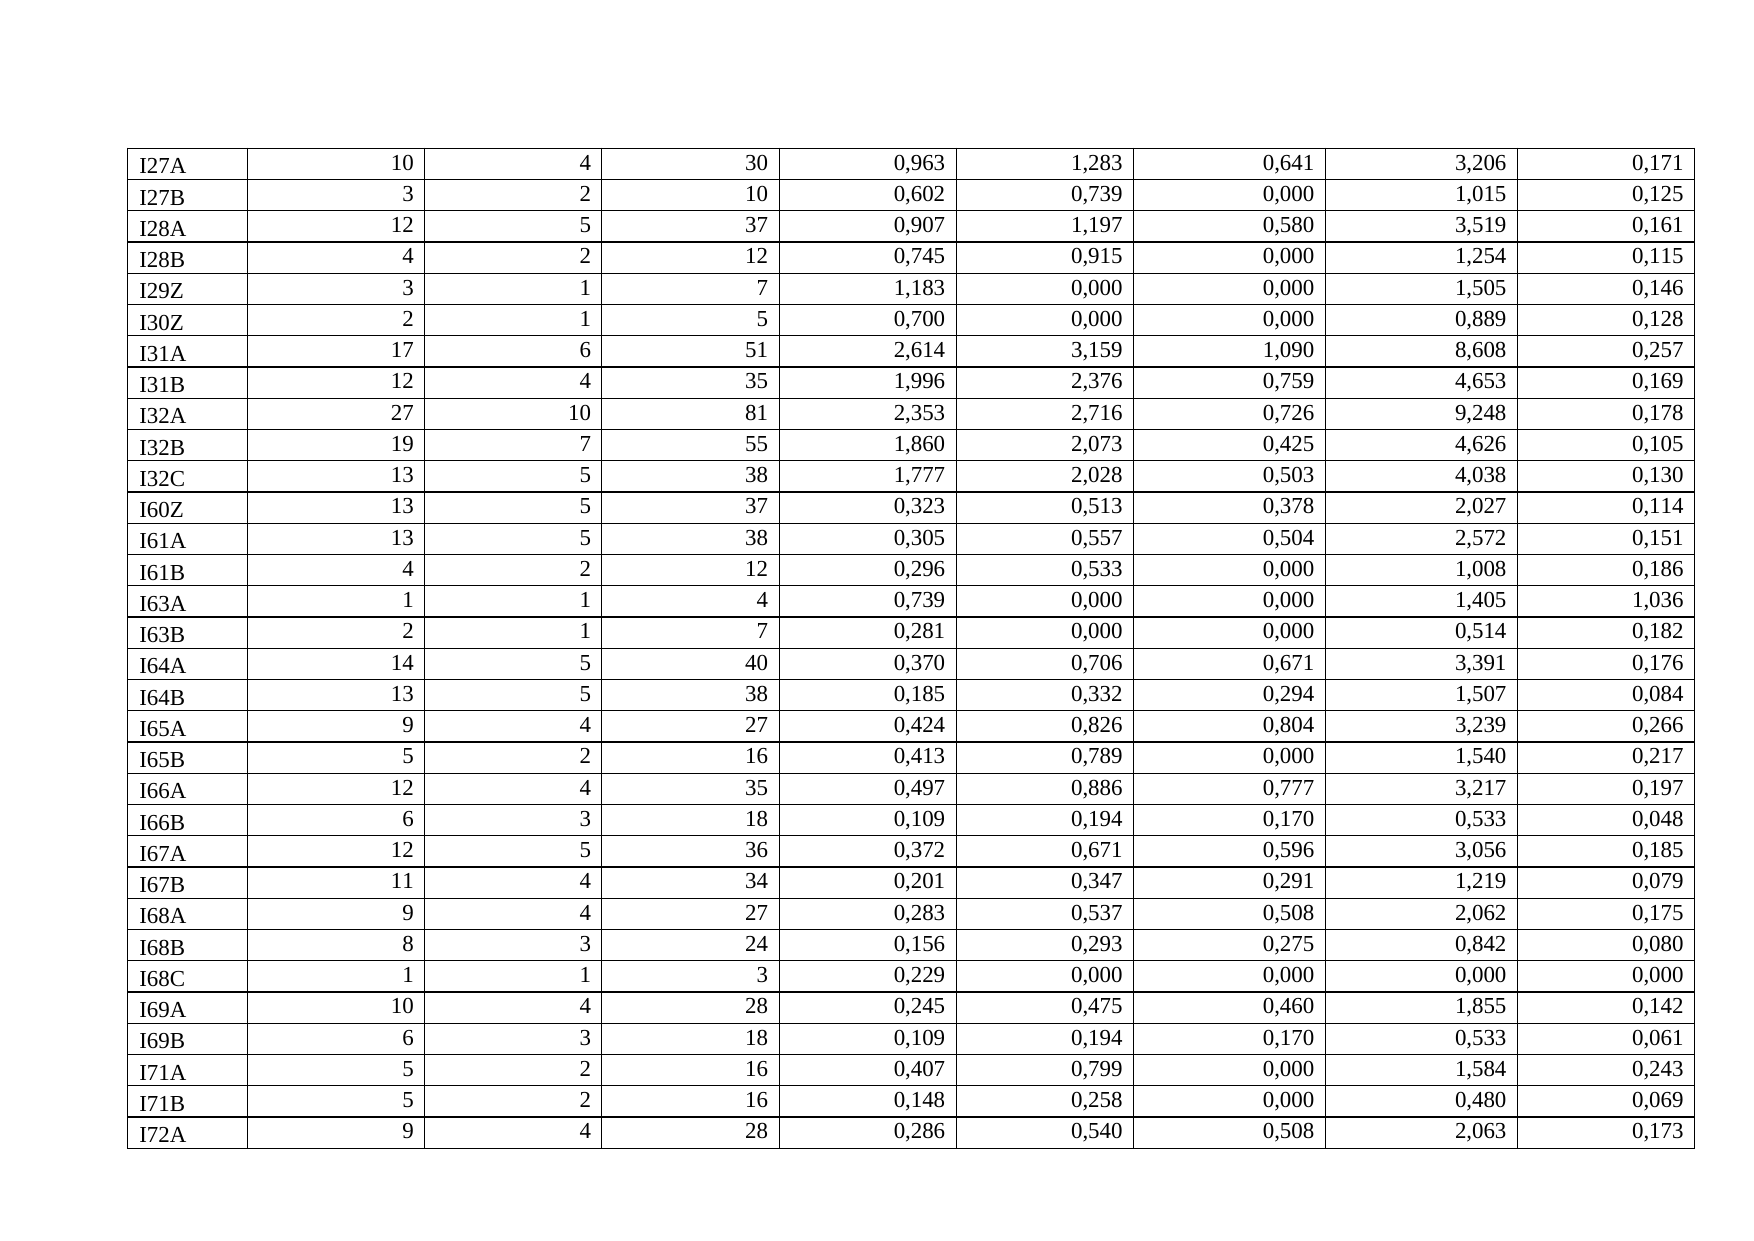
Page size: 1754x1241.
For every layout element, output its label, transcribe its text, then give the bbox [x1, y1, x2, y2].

table_cell 0,061 [1518, 1024, 1694, 1054]
table_cell 0,151 [1518, 524, 1694, 554]
table_cell 0,475 [957, 993, 1133, 1023]
table_cell 0,296 [780, 555, 956, 585]
table_cell 1 [248, 586, 424, 616]
table_cell 0,173 [1518, 1118, 1694, 1148]
table_cell 1 [425, 961, 601, 991]
table_cell 8,608 [1326, 336, 1517, 366]
table_cell I67A [128, 836, 247, 866]
table_cell I27B [128, 180, 247, 210]
table_cell 0,194 [957, 1024, 1133, 1054]
table_cell 2,073 [957, 430, 1133, 460]
table_cell 0,197 [1518, 774, 1694, 804]
table_cell 0,000 [957, 305, 1133, 335]
table_cell I69A [128, 993, 247, 1023]
table_cell 0,513 [957, 493, 1133, 523]
table_cell 1,540 [1326, 743, 1517, 773]
table_cell 3,056 [1326, 836, 1517, 866]
table_cell 3,239 [1326, 711, 1517, 741]
table_cell 0,000 [1518, 961, 1694, 991]
table_cell 2,376 [957, 368, 1133, 398]
table_cell 9,248 [1326, 399, 1517, 429]
table_cell 0,084 [1518, 680, 1694, 710]
table_cell 0,000 [1134, 743, 1325, 773]
table_cell 0,804 [1134, 711, 1325, 741]
table_cell 12 [248, 774, 424, 804]
table_cell 0,000 [1134, 618, 1325, 648]
table_cell 0,281 [780, 618, 956, 648]
table_cell 0,777 [1134, 774, 1325, 804]
table_cell 5 [425, 680, 601, 710]
table_cell 2,572 [1326, 524, 1517, 554]
table_cell 0,185 [1518, 836, 1694, 866]
table_cell 16 [602, 1055, 779, 1085]
table_cell 13 [248, 461, 424, 491]
table_cell 0,000 [1326, 961, 1517, 991]
table_cell 0,745 [780, 243, 956, 273]
table_cell 2,062 [1326, 899, 1517, 929]
table_cell 0,508 [1134, 899, 1325, 929]
table_cell 0,048 [1518, 805, 1694, 835]
table_cell 0,889 [1326, 305, 1517, 335]
table_cell I32C [128, 461, 247, 491]
table_cell 5 [248, 1055, 424, 1085]
table_cell 1 [425, 274, 601, 304]
table_cell 2,614 [780, 336, 956, 366]
table_cell 0,000 [1134, 961, 1325, 991]
table_cell I68B [128, 930, 247, 960]
table_cell 0,170 [1134, 805, 1325, 835]
table_cell 38 [602, 461, 779, 491]
table_cell 4 [248, 555, 424, 585]
table_cell I60Z [128, 493, 247, 523]
table_cell 7 [602, 618, 779, 648]
table_cell 3 [425, 1024, 601, 1054]
table_cell I71A [128, 1055, 247, 1085]
table_cell 0,332 [957, 680, 1133, 710]
table_cell 11 [248, 868, 424, 898]
table_cell 7 [425, 430, 601, 460]
table_cell 5 [425, 211, 601, 241]
table_cell 0,000 [1134, 274, 1325, 304]
table_cell 5 [248, 743, 424, 773]
table_cell I27A [128, 149, 247, 179]
table_cell 5 [248, 1086, 424, 1116]
table_cell 4 [425, 868, 601, 898]
table_cell 0,130 [1518, 461, 1694, 491]
table_cell 0,286 [780, 1118, 956, 1148]
table_cell 0,201 [780, 868, 956, 898]
table_cell 0,243 [1518, 1055, 1694, 1085]
table_cell 4 [425, 368, 601, 398]
table_cell 4,653 [1326, 368, 1517, 398]
table_cell 1,036 [1518, 586, 1694, 616]
table_cell 10 [602, 180, 779, 210]
table_cell 0,915 [957, 243, 1133, 273]
table_cell 30 [602, 149, 779, 179]
table_cell 0,700 [780, 305, 956, 335]
table_cell 13 [248, 493, 424, 523]
table_cell 40 [602, 649, 779, 679]
table_cell 3 [602, 961, 779, 991]
table_cell 0,114 [1518, 493, 1694, 523]
table_cell I32A [128, 399, 247, 429]
table_cell 12 [602, 555, 779, 585]
table_cell 55 [602, 430, 779, 460]
table_cell I65B [128, 743, 247, 773]
table_cell 1 [248, 961, 424, 991]
table_cell I63A [128, 586, 247, 616]
table_cell I68A [128, 899, 247, 929]
table_cell 3 [425, 805, 601, 835]
table_cell 5 [425, 493, 601, 523]
table_cell 0,378 [1134, 493, 1325, 523]
table_cell 2,716 [957, 399, 1133, 429]
table_cell 13 [248, 524, 424, 554]
table_cell 2 [425, 1055, 601, 1085]
table_cell 0,372 [780, 836, 956, 866]
table_cell 0,540 [957, 1118, 1133, 1148]
table_cell 0,826 [957, 711, 1133, 741]
table_cell 0,258 [957, 1086, 1133, 1116]
table_cell 1,777 [780, 461, 956, 491]
table_cell 0,425 [1134, 430, 1325, 460]
table_cell 0,480 [1326, 1086, 1517, 1116]
table_cell I32B [128, 430, 247, 460]
table_cell 0,245 [780, 993, 956, 1023]
table_cell 14 [248, 649, 424, 679]
table_cell 1,855 [1326, 993, 1517, 1023]
table_cell 2,353 [780, 399, 956, 429]
table_cell I29Z [128, 274, 247, 304]
table_cell 17 [248, 336, 424, 366]
table_cell 1,584 [1326, 1055, 1517, 1085]
table_cell 1,505 [1326, 274, 1517, 304]
table_cell 3,159 [957, 336, 1133, 366]
table_cell 0,156 [780, 930, 956, 960]
table_cell 0,169 [1518, 368, 1694, 398]
table_cell 0,217 [1518, 743, 1694, 773]
table_cell 0,460 [1134, 993, 1325, 1023]
table_cell 0,266 [1518, 711, 1694, 741]
table_cell 6 [248, 1024, 424, 1054]
table_cell 4 [425, 149, 601, 179]
table_cell 0,886 [957, 774, 1133, 804]
table_cell 0,739 [780, 586, 956, 616]
table_cell I66A [128, 774, 247, 804]
table_cell 3,217 [1326, 774, 1517, 804]
table_cell I69B [128, 1024, 247, 1054]
table_cell 1,219 [1326, 868, 1517, 898]
table_cell 0,293 [957, 930, 1133, 960]
table_cell 0,257 [1518, 336, 1694, 366]
table_cell 0,580 [1134, 211, 1325, 241]
table_cell 0,000 [1134, 586, 1325, 616]
table_cell 13 [248, 680, 424, 710]
table_cell 0,171 [1518, 149, 1694, 179]
table_cell 0,602 [780, 180, 956, 210]
table_cell 6 [425, 336, 601, 366]
table_cell 2 [425, 243, 601, 273]
table_cell 27 [602, 711, 779, 741]
table_cell 8 [248, 930, 424, 960]
table_cell 0,161 [1518, 211, 1694, 241]
table_cell 0,105 [1518, 430, 1694, 460]
table_cell 24 [602, 930, 779, 960]
table_cell 0,000 [1134, 1086, 1325, 1116]
table_cell 0,000 [1134, 1055, 1325, 1085]
table_cell 0,533 [957, 555, 1133, 585]
table_cell 4,038 [1326, 461, 1517, 491]
table_cell I61B [128, 555, 247, 585]
table_cell 5 [425, 649, 601, 679]
table_cell 2,027 [1326, 493, 1517, 523]
table_cell 1,015 [1326, 180, 1517, 210]
table_cell 0,182 [1518, 618, 1694, 648]
table_cell 4 [425, 1118, 601, 1148]
table_cell I61A [128, 524, 247, 554]
table_cell 1,860 [780, 430, 956, 460]
table_cell 35 [602, 774, 779, 804]
table_cell 0,079 [1518, 868, 1694, 898]
table_cell 3 [425, 930, 601, 960]
table_cell 2 [248, 305, 424, 335]
table_cell 0,194 [957, 805, 1133, 835]
table_cell 5 [602, 305, 779, 335]
table_cell 0,514 [1326, 618, 1517, 648]
table_cell 0,178 [1518, 399, 1694, 429]
table_cell 34 [602, 868, 779, 898]
table_cell 4 [248, 243, 424, 273]
table_cell 0,186 [1518, 555, 1694, 585]
table_cell 0,000 [957, 618, 1133, 648]
table_cell 0,323 [780, 493, 956, 523]
table_cell 1,183 [780, 274, 956, 304]
table_cell 5 [425, 524, 601, 554]
table_cell 1,507 [1326, 680, 1517, 710]
table_cell 0,671 [1134, 649, 1325, 679]
table_cell 0,142 [1518, 993, 1694, 1023]
table_cell 12 [602, 243, 779, 273]
table_cell I71B [128, 1086, 247, 1116]
table_cell 0,170 [1134, 1024, 1325, 1054]
table_cell 0,504 [1134, 524, 1325, 554]
table_cell 18 [602, 805, 779, 835]
table_cell 1,996 [780, 368, 956, 398]
table_cell 0,596 [1134, 836, 1325, 866]
table_cell 28 [602, 1118, 779, 1148]
table_cell 0,000 [957, 961, 1133, 991]
table_cell I64A [128, 649, 247, 679]
table_cell 0,370 [780, 649, 956, 679]
table_cell 0,000 [957, 586, 1133, 616]
table_cell 27 [602, 899, 779, 929]
table_cell 4 [425, 899, 601, 929]
table_cell 38 [602, 680, 779, 710]
table_cell 0,413 [780, 743, 956, 773]
table_cell 28 [602, 993, 779, 1023]
table_cell 5 [425, 836, 601, 866]
table_cell 27 [248, 399, 424, 429]
table_cell 2 [425, 180, 601, 210]
table_cell 12 [248, 836, 424, 866]
table_cell 3,391 [1326, 649, 1517, 679]
table_cell 0,305 [780, 524, 956, 554]
table_cell 4 [425, 993, 601, 1023]
table_cell 0,759 [1134, 368, 1325, 398]
table_cell I72A [128, 1118, 247, 1148]
table_cell 12 [248, 368, 424, 398]
table_cell 0,069 [1518, 1086, 1694, 1116]
table_cell 0,907 [780, 211, 956, 241]
table_cell 18 [602, 1024, 779, 1054]
table_cell 0,294 [1134, 680, 1325, 710]
table_cell 0,537 [957, 899, 1133, 929]
table_cell 0,146 [1518, 274, 1694, 304]
table_cell 0,175 [1518, 899, 1694, 929]
table_cell I67B [128, 868, 247, 898]
table_cell 1 [425, 586, 601, 616]
table_cell 81 [602, 399, 779, 429]
table_cell 1 [425, 305, 601, 335]
table_cell 37 [602, 211, 779, 241]
table_cell I64B [128, 680, 247, 710]
table_cell 0,229 [780, 961, 956, 991]
table_cell 0,275 [1134, 930, 1325, 960]
table_cell 0,000 [1134, 243, 1325, 273]
table_cell 37 [602, 493, 779, 523]
table_cell 0,125 [1518, 180, 1694, 210]
table_cell 4,626 [1326, 430, 1517, 460]
table_cell 16 [602, 1086, 779, 1116]
table_cell 0,424 [780, 711, 956, 741]
table_cell 7 [602, 274, 779, 304]
table_cell 0,148 [780, 1086, 956, 1116]
table_cell 0,503 [1134, 461, 1325, 491]
table_cell 51 [602, 336, 779, 366]
table_cell 0,000 [1134, 180, 1325, 210]
table_cell 4 [425, 774, 601, 804]
table_cell 3,519 [1326, 211, 1517, 241]
table_cell 0,176 [1518, 649, 1694, 679]
table_cell 1,405 [1326, 586, 1517, 616]
table_cell 19 [248, 430, 424, 460]
table_cell 9 [248, 1118, 424, 1148]
table_cell I68C [128, 961, 247, 991]
table_cell 0,109 [780, 1024, 956, 1054]
table_cell 4 [602, 586, 779, 616]
table_cell 0,497 [780, 774, 956, 804]
table_cell 0,842 [1326, 930, 1517, 960]
table_cell 2,028 [957, 461, 1133, 491]
table_cell 0,641 [1134, 149, 1325, 179]
table_cell 12 [248, 211, 424, 241]
table_cell 1,008 [1326, 555, 1517, 585]
table_cell 0,508 [1134, 1118, 1325, 1148]
table_cell 0,407 [780, 1055, 956, 1085]
table_cell 0,739 [957, 180, 1133, 210]
table_cell 5 [425, 461, 601, 491]
table_cell 1,197 [957, 211, 1133, 241]
table_cell I28A [128, 211, 247, 241]
table_cell 1 [425, 618, 601, 648]
table_cell 9 [248, 711, 424, 741]
table_cell 0,347 [957, 868, 1133, 898]
table_cell 0,000 [1134, 555, 1325, 585]
table_cell I63B [128, 618, 247, 648]
table_cell 35 [602, 368, 779, 398]
table_cell 3 [248, 180, 424, 210]
table_cell 2 [248, 618, 424, 648]
table_cell 1,283 [957, 149, 1133, 179]
table_cell 0,789 [957, 743, 1133, 773]
table_cell 4 [425, 711, 601, 741]
table_cell 0,726 [1134, 399, 1325, 429]
table_cell 1,254 [1326, 243, 1517, 273]
table_cell 0,000 [1134, 305, 1325, 335]
table_cell 10 [425, 399, 601, 429]
table_cell 6 [248, 805, 424, 835]
table_cell 16 [602, 743, 779, 773]
table_cell 0,109 [780, 805, 956, 835]
table_cell 1,090 [1134, 336, 1325, 366]
table_cell 36 [602, 836, 779, 866]
table_cell 2,063 [1326, 1118, 1517, 1148]
table_cell 0,671 [957, 836, 1133, 866]
table_cell 2 [425, 1086, 601, 1116]
table_cell I31A [128, 336, 247, 366]
table_cell I28B [128, 243, 247, 273]
table_cell 3 [248, 274, 424, 304]
table_cell I66B [128, 805, 247, 835]
table_cell 0,963 [780, 149, 956, 179]
table_cell 0,283 [780, 899, 956, 929]
table_cell 0,115 [1518, 243, 1694, 273]
table_cell 9 [248, 899, 424, 929]
table_cell 0,291 [1134, 868, 1325, 898]
table_cell 10 [248, 149, 424, 179]
table_cell 0,557 [957, 524, 1133, 554]
table_cell 0,185 [780, 680, 956, 710]
table_cell 10 [248, 993, 424, 1023]
table_cell 2 [425, 743, 601, 773]
table_cell 3,206 [1326, 149, 1517, 179]
table_cell 0,706 [957, 649, 1133, 679]
table_cell 0,533 [1326, 1024, 1517, 1054]
table_cell 0,128 [1518, 305, 1694, 335]
table_cell 0,080 [1518, 930, 1694, 960]
table_cell I30Z [128, 305, 247, 335]
table_cell I31B [128, 368, 247, 398]
table_cell 0,799 [957, 1055, 1133, 1085]
table_cell I65A [128, 711, 247, 741]
table_cell 0,000 [957, 274, 1133, 304]
table_cell 38 [602, 524, 779, 554]
table_cell 2 [425, 555, 601, 585]
table_cell 0,533 [1326, 805, 1517, 835]
